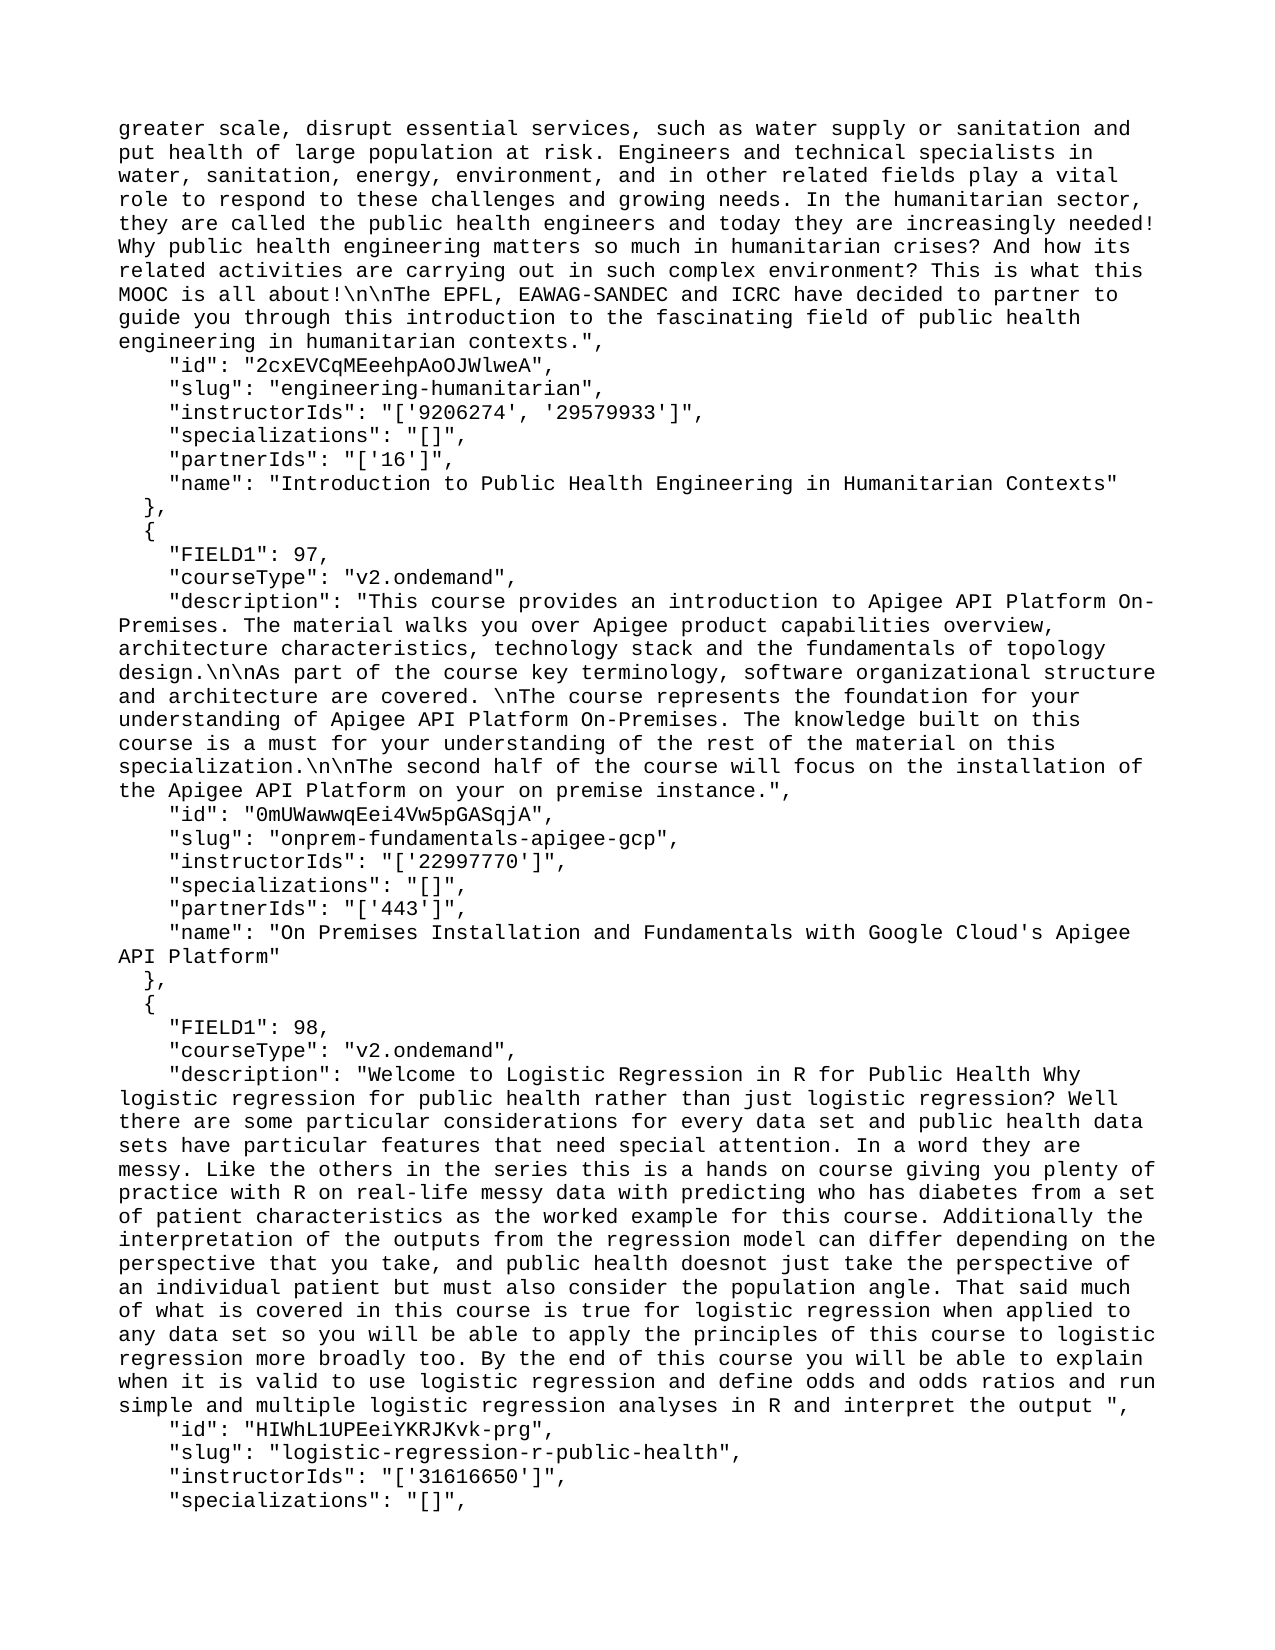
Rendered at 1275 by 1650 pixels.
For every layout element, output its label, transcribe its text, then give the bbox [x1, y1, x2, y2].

text "instructorIds": "['31616650']", [118, 1466, 1157, 1489]
text { [118, 520, 1157, 544]
text "description": "This course provides an introduction to Apigee API Platform On-Premises. The material walks you over Apigee product capabilities overview, architecture characteristics, technology stack and the fundamentals of topology design.\n\nAs part of the course key terminology, software organizational structure and architecture are covered. \nThe course represents the foundation for your understanding of Apigee API Platform On-Premises. The knowledge built on this course is a must for your understanding of the rest of the material on this specialization.\n\nThe second half of the course will focus on the installation of the Apigee API Platform on your on premise instance.", [118, 591, 1157, 804]
text "FIELD1": 98, [118, 1017, 1157, 1040]
text "slug": "logistic-regression-r-public-health", [118, 1442, 1157, 1466]
text }, [118, 496, 1157, 520]
text "id": "HIWhL1UPEeiYKRJKvk-prg", [118, 1419, 1157, 1442]
text "FIELD1": 97, [118, 544, 1157, 567]
text "name": "On Premises Installation and Fundamentals with Google Cloud's Apigee API Platform" [118, 922, 1157, 969]
text "instructorIds": "['22997770']", [118, 851, 1157, 875]
text "specializations": "[]", [118, 426, 1157, 449]
text }, [118, 969, 1157, 993]
text "specializations": "[]", [118, 1489, 1157, 1513]
text "description": "Welcome to Logistic Regression in R for Public Health Why logistic regression for public health rather than just logistic regression? Well there are some particular considerations for every data set and public health data sets have particular features that need special attention. In a word they are messy. Like the others in the series this is a hands on course giving you plenty of practice with R on real-life messy data with predicting who has diabetes from a set of patient characteristics as the worked example for this course. Additionally the interpretation of the outputs from the regression model can differ depending on the perspective that you take, and public health doesnot just take the perspective of an individual patient but must also consider the population angle. That said much of what is covered in this course is true for logistic regression when applied to any data set so you will be able to apply the principles of this course to logistic regression more broadly too. By the end of this course you will be able to explain when it is valid to use logistic regression and define odds and odds ratios and run simple and multiple logistic regression analyses in R and interpret the output ", [118, 1064, 1157, 1419]
text "courseType": "v2.ondemand", [118, 567, 1157, 591]
text "slug": "onprem-fundamentals-apigee-gcp", [118, 827, 1157, 851]
text { [118, 993, 1157, 1017]
text "name": "Introduction to Public Health Engineering in Humanitarian Contexts" [118, 473, 1157, 496]
text "instructorIds": "['9206274', '29579933']", [118, 402, 1157, 426]
text "slug": "engineering-humanitarian", [118, 378, 1157, 402]
text "id": "2cxEVCqMEeehpAoOJWlweA", [118, 354, 1157, 378]
text "courseType": "v2.ondemand", [118, 1040, 1157, 1064]
text "partnerIds": "['16']", [118, 449, 1157, 473]
text greater scale, disrupt essential services, such as water supply or sanitation and put health of large population at risk. Engineers and technical specialists in water, sanitation, energy, environment, and in other related fields play a vital role to respond to these challenges and growing needs. In the humanitarian sector, they are called the public health engineers and today they are increasingly needed! Why public health engineering matters so much in humanitarian crises? And how its related activities are carrying out in such complex environment? This is what this MOOC is all about!\n\nThe EPFL, EAWAG-SANDEC and ICRC have decided to partner to guide you through this introduction to the fascinating field of public health engineering in humanitarian contexts.", [118, 118, 1157, 354]
text "specializations": "[]", [118, 875, 1157, 898]
text "id": "0mUWawwqEei4Vw5pGASqjA", [118, 804, 1157, 827]
text "partnerIds": "['443']", [118, 898, 1157, 922]
